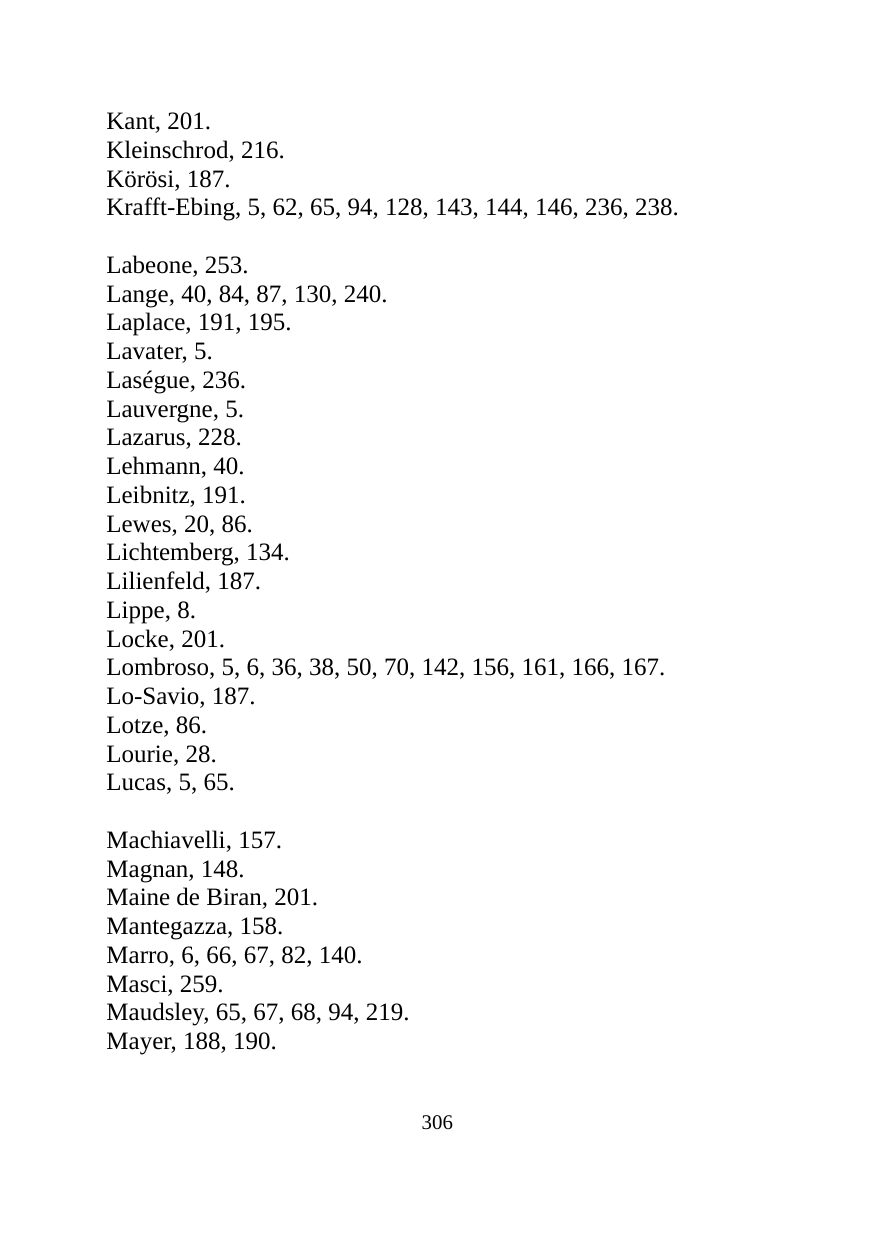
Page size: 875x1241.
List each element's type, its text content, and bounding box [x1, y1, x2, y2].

text Lourie, 28. [106, 739, 768, 767]
text Lavater, 5. [106, 336, 768, 365]
text Laplace, 191, 195. [106, 307, 768, 336]
text Lauvergne, 5. [106, 394, 768, 422]
text Lippe, 8. [106, 595, 768, 624]
text Mantegazza, 158. [106, 911, 768, 940]
text Lichtemberg, 134. [106, 537, 768, 566]
text Lilienfeld, 187. [106, 566, 768, 595]
text Magnan, 148. [106, 854, 768, 882]
text Lewes, 20, 86. [106, 509, 768, 537]
text Labeone, 253. [106, 250, 768, 279]
text Kleinschrod, 216. [106, 135, 768, 164]
text Lombroso, 5, 6, 36, 38, 50, 70, 142, 156, 161, 166, 167. [106, 652, 768, 681]
text Lo-Savio, 187. [106, 681, 768, 710]
text Mayer, 188, 190. [106, 1026, 768, 1055]
text Masci, 259. [106, 969, 768, 997]
text Lazarus, 228. [106, 422, 768, 451]
text Krafft-Ebing, 5, 62, 65, 94, 128, 143, 144, 146, 236, 238. [106, 192, 768, 221]
text Leibnitz, 191. [106, 480, 768, 509]
text Kant, 201. [106, 106, 768, 135]
text Maine de Biran, 201. [106, 882, 768, 911]
text Machiavelli, 157. [106, 825, 768, 854]
text Locke, 201. [106, 624, 768, 652]
text Körösi, 187. [106, 164, 768, 192]
text Laségue, 236. [106, 365, 768, 394]
text Marro, 6, 66, 67, 82, 140. [106, 940, 768, 969]
text Maudsley, 65, 67, 68, 94, 219. [106, 997, 768, 1026]
text Lange, 40, 84, 87, 130, 240. [106, 279, 768, 307]
text Lucas, 5, 65. [106, 767, 768, 796]
text Lehmann, 40. [106, 451, 768, 480]
text Lotze, 86. [106, 710, 768, 739]
